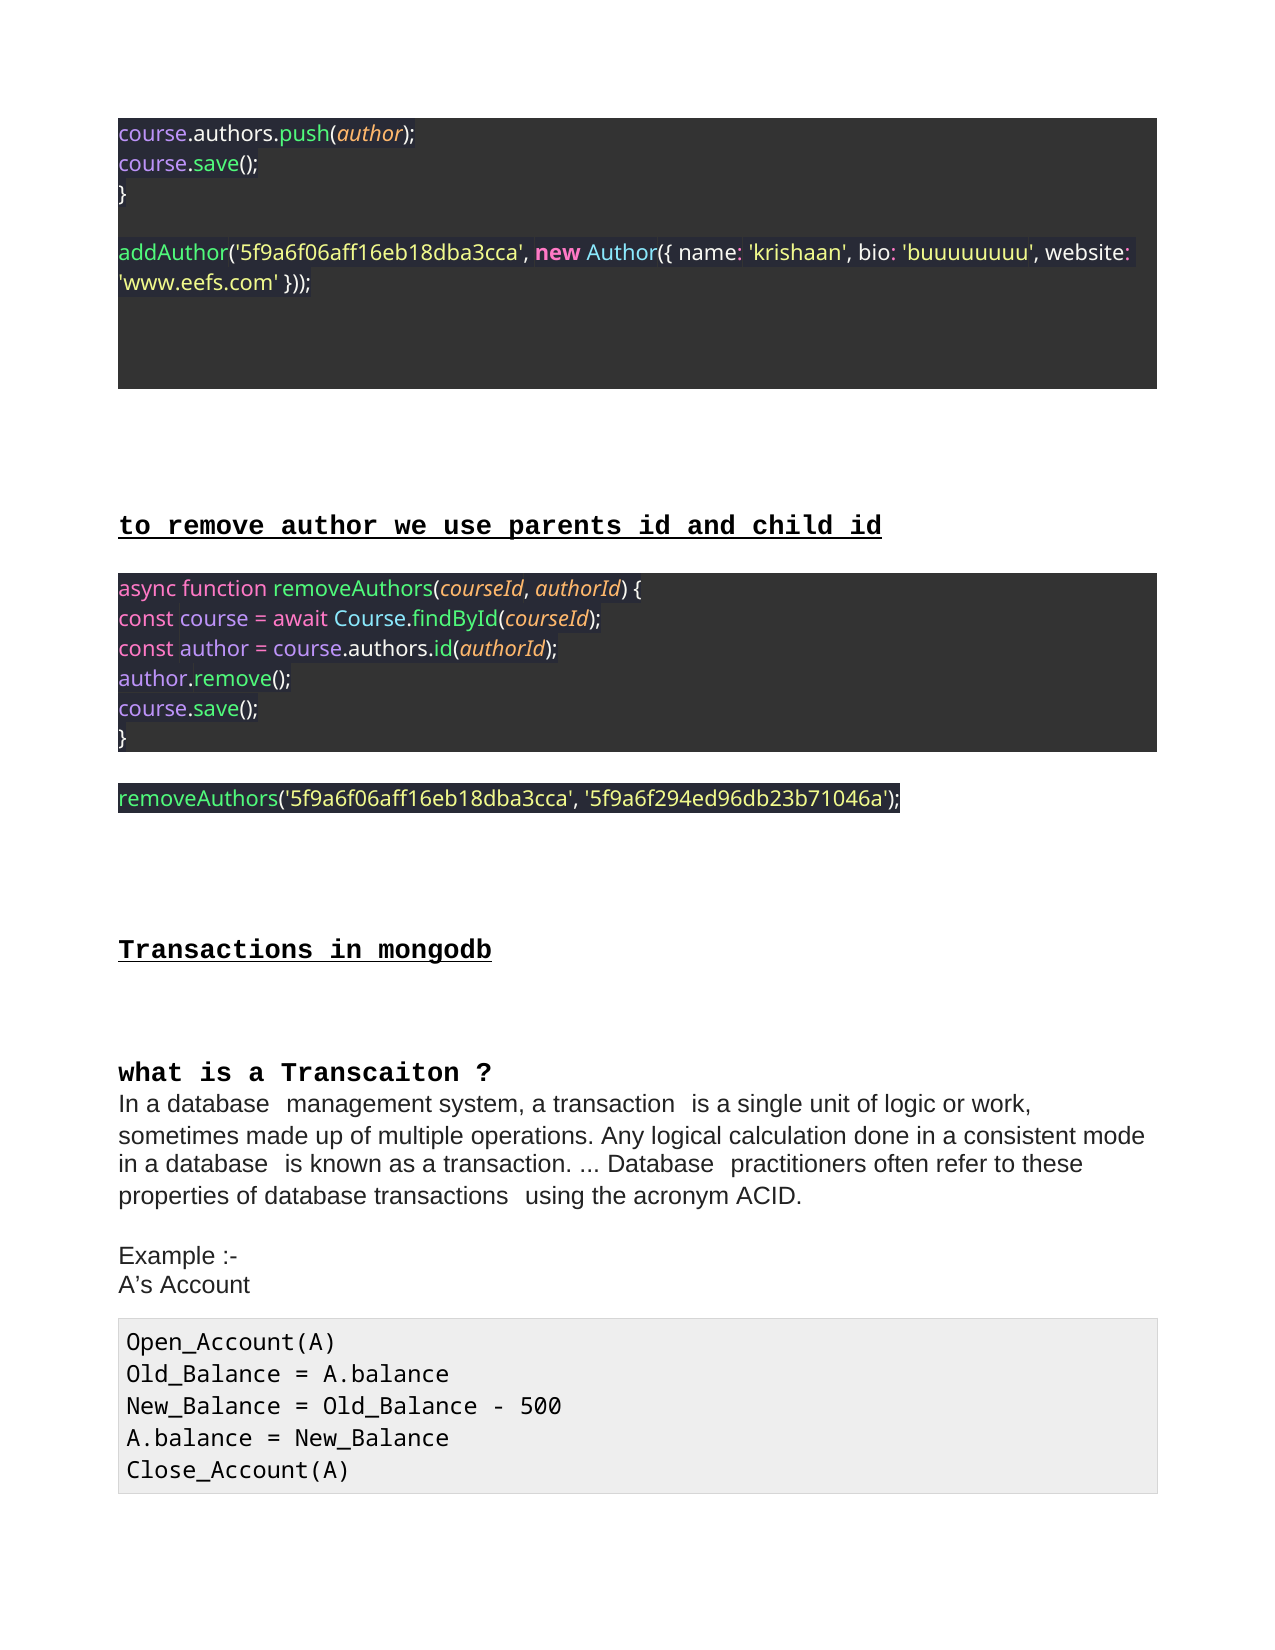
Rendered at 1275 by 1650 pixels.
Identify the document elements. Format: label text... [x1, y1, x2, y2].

text what is a Transcaiton ? [118, 1058, 1157, 1089]
text A.balance = New_Balance [119, 1414, 1157, 1446]
text author.remove(); [118, 663, 1157, 692]
text Close_Account(A) [119, 1446, 1157, 1493]
text course.save(); [118, 148, 1157, 178]
text to remove author we use parents id and child id [118, 512, 1157, 543]
text Transactions in mongodb [118, 936, 1157, 966]
text Open_Account(A) [119, 1319, 1157, 1350]
text async function removeAuthors(courseId, authorId) { [118, 573, 1157, 603]
text } [118, 178, 1157, 207]
text Old_Balance = A.balance [119, 1350, 1157, 1382]
text Example :- [118, 1241, 1157, 1270]
text course.save(); [118, 692, 1157, 722]
text course.authors.push(author); [118, 118, 1157, 148]
text New_Balance = Old_Balance - 500 [119, 1382, 1157, 1414]
text const course = await Course.findById(courseId); [118, 603, 1157, 633]
text removeAuthors('5f9a6f06aff16eb18dba3cca', '5f9a6f294ed96db23b71046a'); [118, 783, 1157, 813]
text addAuthor('5f9a6f06aff16eb18dba3cca', new Author({ name: 'krishaan', bio: 'buuuuuuuu', website: 'www.eefs.com' })); [118, 237, 1157, 297]
text In a database management system, a transaction is a single unit of logic or work, sometimes made up of multiple operations. Any logical calculation done in a consistent mode in a database is known as a transaction. ... Database practitioners often refer to these properties of database transactions using the acronym ACID. [118, 1089, 1157, 1213]
text const author = course.authors.id(authorId); [118, 633, 1157, 663]
text A’s Account [118, 1270, 1157, 1299]
text } [118, 722, 1157, 752]
